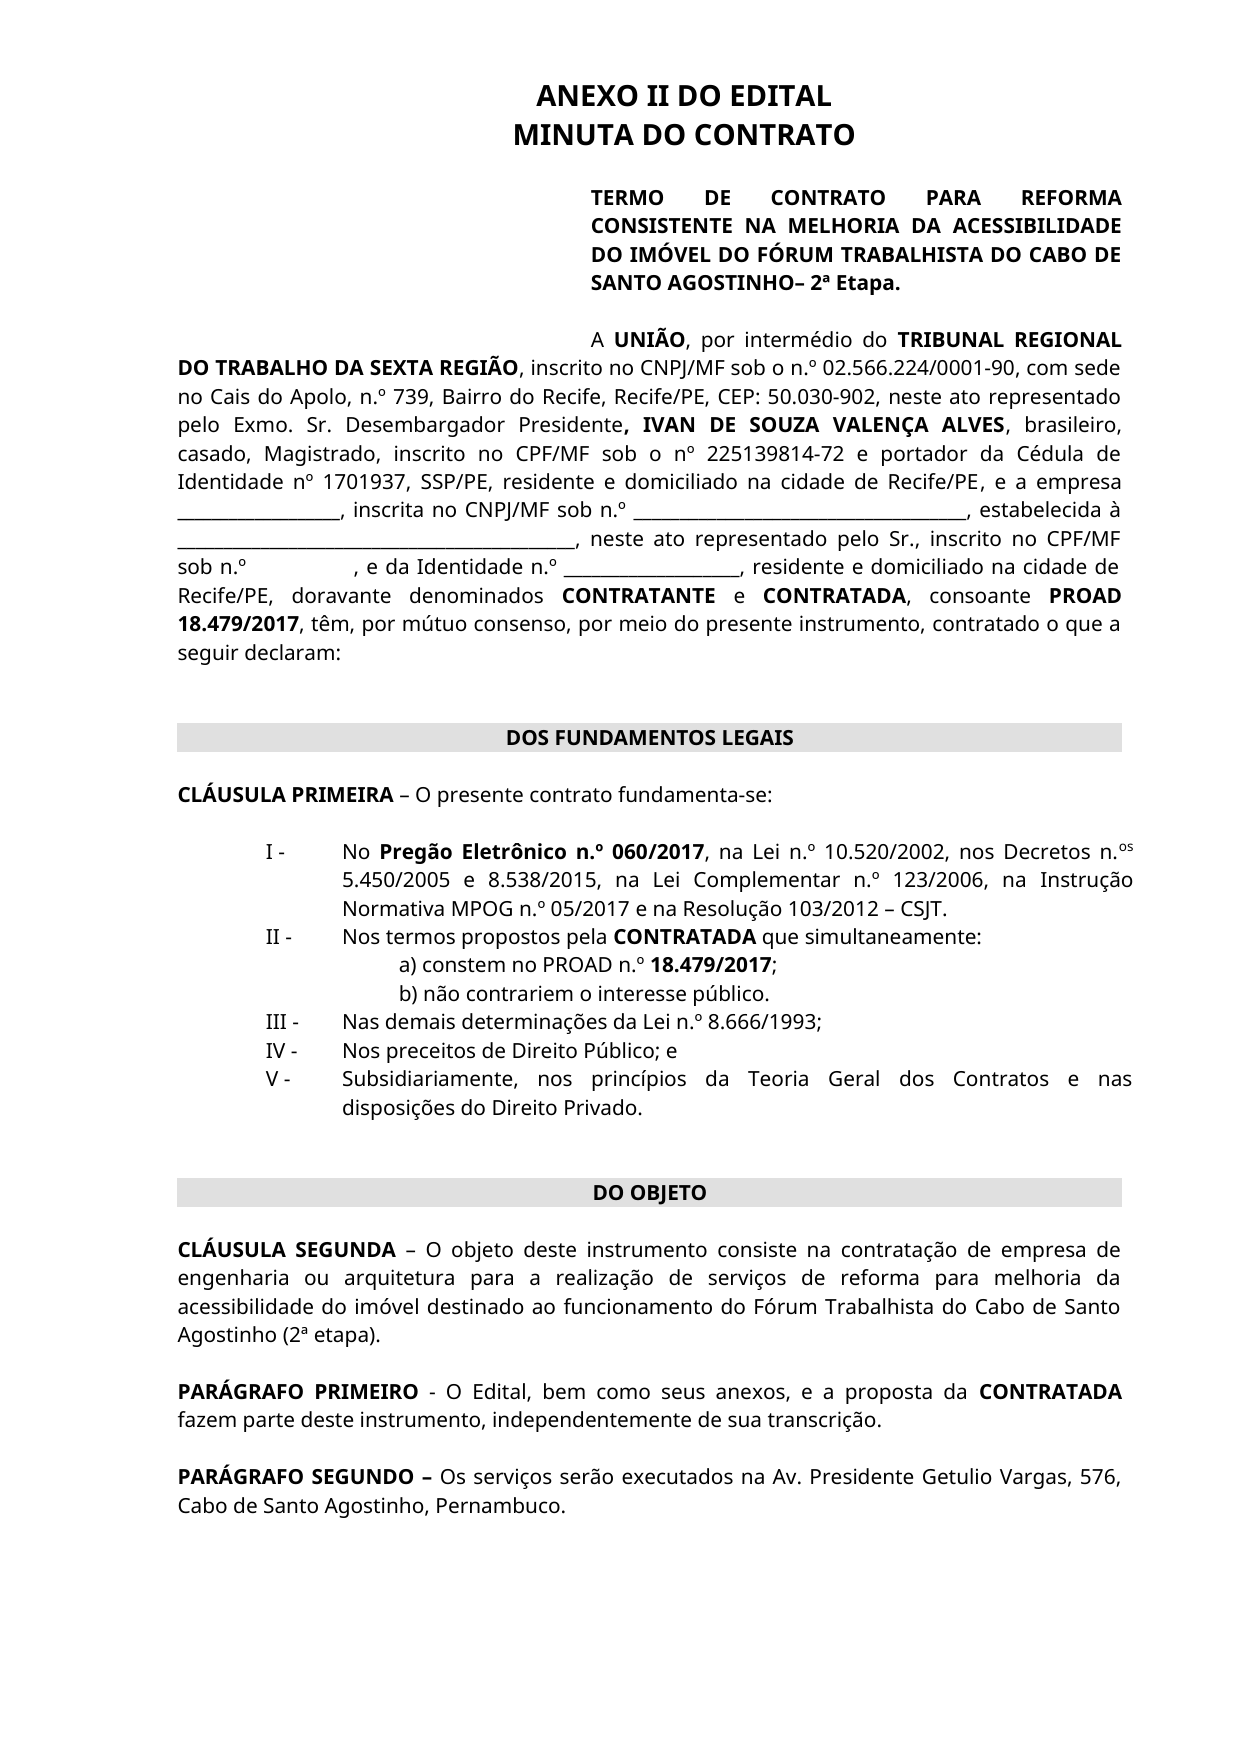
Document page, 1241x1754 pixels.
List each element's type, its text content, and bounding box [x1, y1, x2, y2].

table_cell Nos termos propostos pela CONTRATADA que simultaneamente: [335, 922, 1141, 951]
text CLÁUSULA SEGUNDA – O objeto deste instrumento consiste na contratação de empresa de engenharia ou arquitetura para a realização de serviços de reforma para melhoria da acessibilidade do imóvel destinado ao funcionamento do Fórum Trabalhista do Cabo de Santo Agostinho (2ª etapa). [177, 1235, 1122, 1349]
table_cell II - [258, 922, 334, 951]
table_cell [258, 979, 398, 1007]
table_cell III - [258, 1008, 334, 1036]
subtitle DOS FUNDAMENTOS LEGAIS [177, 723, 1122, 752]
text CLÁUSULA PRIMEIRA – O presente contrato fundamenta-se: [177, 780, 1122, 808]
text A UNIÃO, por intermédio do TRIBUNAL REGIONAL DO TRABALHO DA SEXTA REGIÃO, inscrito no CNPJ/MF sob o n.º 02.566.224/0001-90, com sede no Cais do Apolo, n.º 739, Bairro do Recife, Recife/PE, CEP: 50.030-902, neste ato representado pelo Exmo. Sr. Desembargador Presidente, IVAN DE SOUZA VALENÇA ALVES, brasileiro, casado, Magistrado, inscrito no CPF/MF sob o nº 225139814-72 e portador da Cédula de Identidade nº 1701937, SSP/PE, residente e domiciliado na cidade de Recife/PE, e a empresa ___________________, inscrita no CNPJ/MF sob n.º ____________________________________, estabelecida à ___________________________________________, neste ato representado pelo Sr., inscrito no CPF/MF sob n.º , e da Identidade n.º ___________________, residente e domiciliado na cidade de Recife/PE, doravante denominados CONTRATANTE e CONTRATADA, consoante PROAD 18.479/2017, têm, por mútuo consenso, por meio do presente instrumento, contratado o que a seguir declaram: [177, 325, 1122, 666]
table_cell Nos preceitos de Direito Público; e [335, 1036, 1141, 1064]
table_cell [258, 951, 398, 979]
table_cell a) constem no PROAD n.º 18.479/2017; [399, 951, 1141, 979]
table_cell V - [258, 1064, 334, 1121]
table_cell b) não contrariem o interesse público. [399, 979, 1141, 1007]
table_cell Subsidiariamente, nos princípios da Teoria Geral dos Contratos e nas disposições do Direito Privado. [335, 1064, 1141, 1121]
table_header I - [258, 837, 334, 922]
table_cell IV - [258, 1036, 334, 1064]
text TERMO DE CONTRATO PARA REFORMA CONSISTENTE NA MELHORIA DA ACESSIBILIDADE DO IMÓVEL DO FÓRUM TRABALHISTA DO CABO DE SANTO AGOSTINHO– 2ª Etapa. [591, 183, 1122, 297]
text ANEXO II DO EDITAL [177, 75, 1191, 115]
table_cell Nas demais determinações da Lei n.º 8.666/1993; [335, 1008, 1141, 1036]
text PARÁGRAFO SEGUNDO – Os serviços serão executados na Av. Presidente Getulio Vargas, 576, Cabo de Santo Agostinho, Pernambuco. [177, 1462, 1122, 1519]
text MINUTA DO CONTRATO [177, 115, 1191, 154]
table_header No Pregão Eletrônico n.º 060/2017, na Lei n.º 10.520/2002, nos Decretos n.os 5.450/2005 e 8.538/2015, na Lei Complementar n.º 123/2006, na Instrução Normativa MPOG n.º 05/2017 e na Resolução 103/2012 – CSJT. [335, 837, 1141, 922]
text PARÁGRAFO PRIMEIRO - O Edital, bem como seus anexos, e a proposta da CONTRATADA fazem parte deste instrumento, independentemente de sua transcrição. [177, 1377, 1122, 1434]
subtitle DO OBJETO [177, 1178, 1122, 1207]
